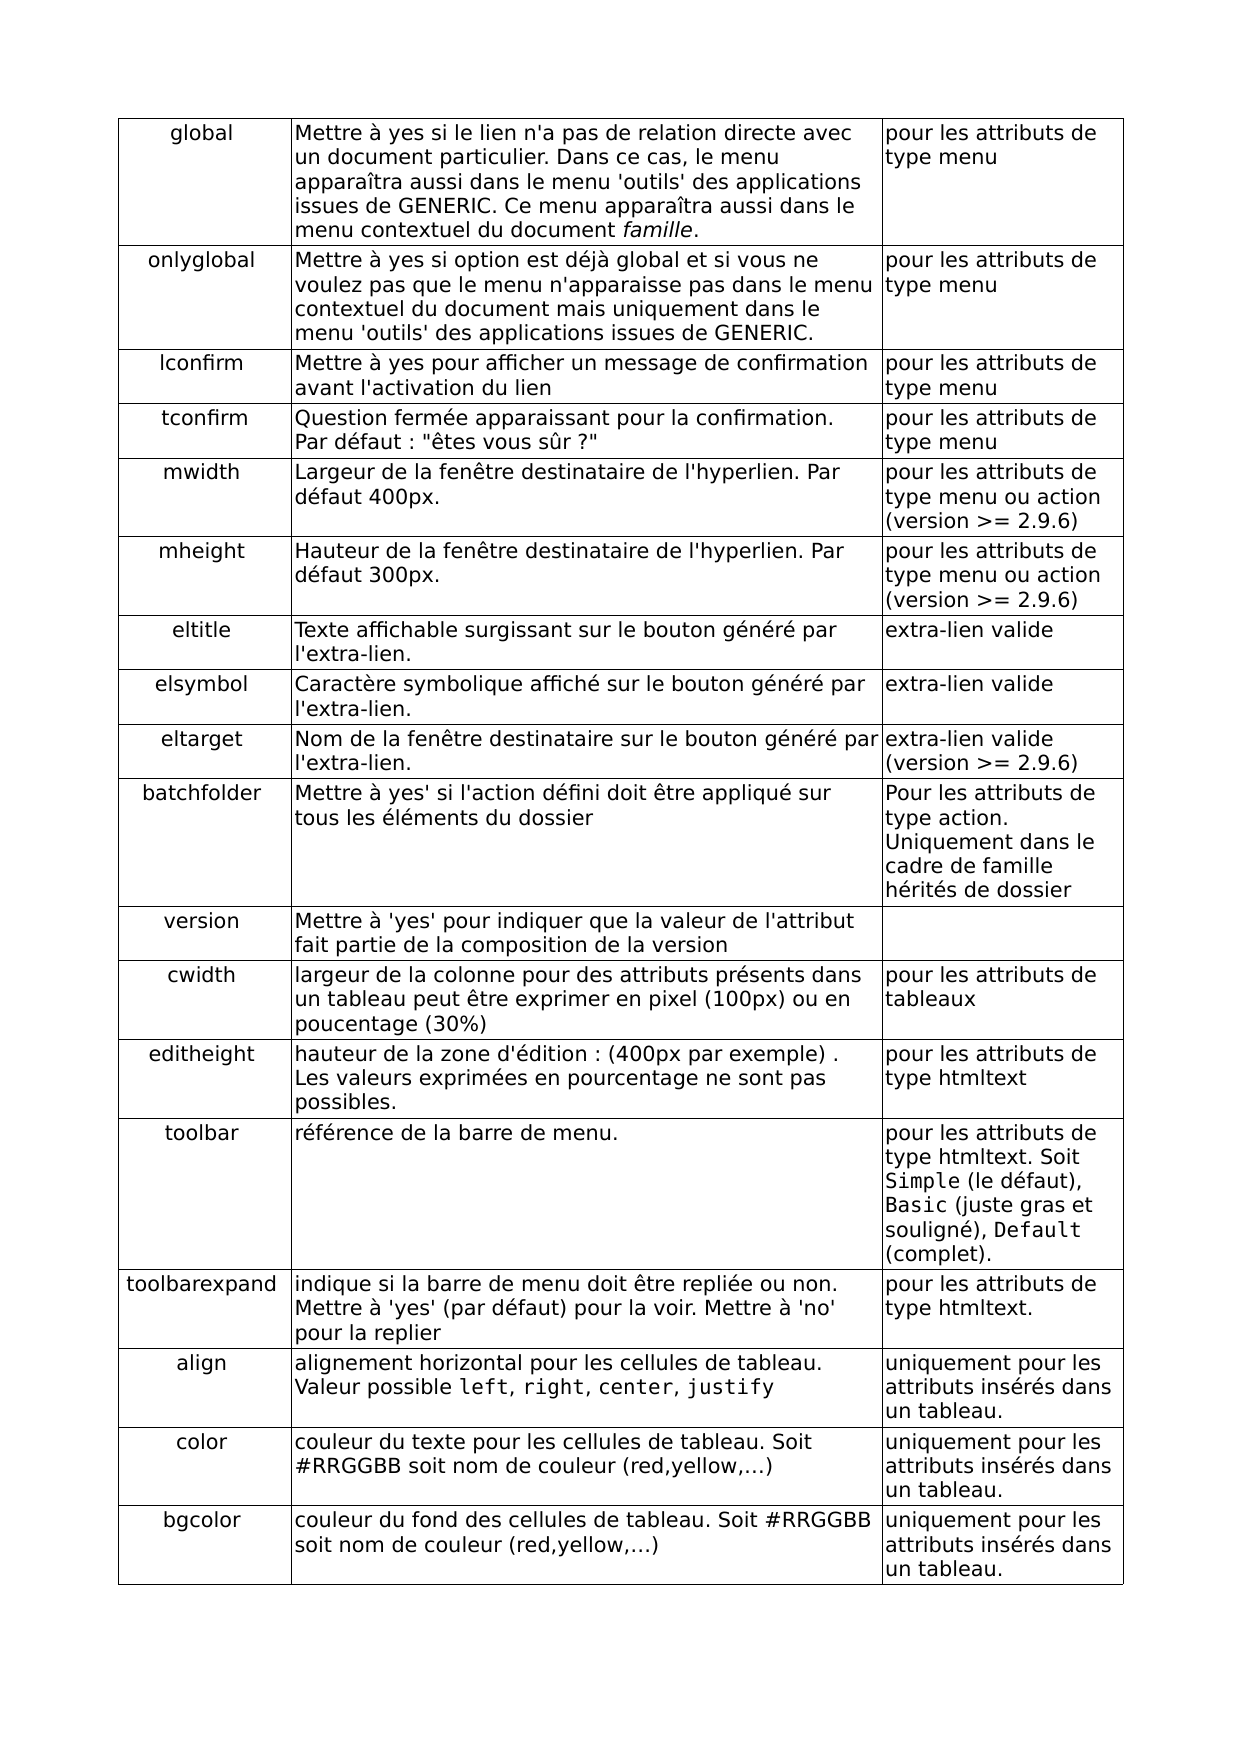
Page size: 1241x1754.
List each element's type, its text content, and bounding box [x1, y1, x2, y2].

table_cell indique si la barre de menu doit être repliée ou non. Mettre à 'yes' (par défaut) pour la voir. Mettre à 'no' pour la replier [292, 1270, 882, 1348]
table_cell extra-lien valide [883, 670, 1123, 724]
table_cell pour les attributs de type menu [883, 119, 1123, 245]
table_cell mwidth [119, 459, 291, 536]
table_cell pour les attributs de type menu [883, 350, 1123, 403]
table_cell align [119, 1349, 291, 1427]
table_cell Mettre à yes si le lien n'a pas de relation directe avec un document particulier. Dans ce cas, le menu apparaîtra aussi dans le menu 'outils' des applications issues de GENERIC. Ce menu apparaîtra aussi dans le menu contextuel du document famille. [292, 119, 882, 245]
table_cell Caractère symbolique affiché sur le bouton généré par l'extra-lien. [292, 670, 882, 724]
table_cell pour les attributs de type menu ou action (version >= 2.9.6) [883, 459, 1123, 536]
table_cell pour les attributs de type htmltext. Soit Simple (le défaut), Basic (juste gras et souligné), Default (complet). [883, 1119, 1123, 1269]
table_cell Texte affichable surgissant sur le bouton généré par l'extra-lien. [292, 616, 882, 669]
table_cell largeur de la colonne pour des attributs présents dans un tableau peut être exprimer en pixel (100px) ou en poucentage (30%) [292, 961, 882, 1039]
table_cell Mettre à yes' si l'action défini doit être appliqué sur tous les éléments du dossier [292, 779, 882, 906]
table_cell eltitle [119, 616, 291, 669]
table_cell alignement horizontal pour les cellules de tableau. Valeur possible left, right, center, justify [292, 1349, 882, 1427]
table_cell extra-lien valide [883, 616, 1123, 669]
table_cell Pour les attributs de type action. Uniquement dans le cadre de famille hérités de dossier [883, 779, 1123, 906]
table_cell uniquement pour les attributs insérés dans un tableau. [883, 1506, 1123, 1584]
table_cell [883, 907, 1123, 960]
table_cell extra-lien valide (version >= 2.9.6) [883, 725, 1123, 778]
table_cell eltarget [119, 725, 291, 778]
table_cell couleur du texte pour les cellules de tableau. Soit #RRGGBB soit nom de couleur (red,yellow,…) [292, 1428, 882, 1505]
table_cell Question fermée apparaissant pour la confirmation. Par défaut : "êtes vous sûr ?" [292, 404, 882, 457]
table_cell uniquement pour les attributs insérés dans un tableau. [883, 1349, 1123, 1427]
table_cell elsymbol [119, 670, 291, 724]
table_cell hauteur de la zone d'édition : (400px par exemple) . Les valeurs exprimées en pourcentage ne sont pas possibles. [292, 1040, 882, 1118]
table_cell pour les attributs de tableaux [883, 961, 1123, 1039]
table_cell toolbar [119, 1119, 291, 1269]
table_cell toolbarexpand [119, 1270, 291, 1348]
table_cell mheight [119, 537, 291, 615]
table_cell pour les attributs de type htmltext. [883, 1270, 1123, 1348]
table_cell pour les attributs de type menu [883, 404, 1123, 457]
table_cell global [119, 119, 291, 245]
table_cell Mettre à yes pour afficher un message de confirmation avant l'activation du lien [292, 350, 882, 403]
table_cell Hauteur de la fenêtre destinataire de l'hyperlien. Par défaut 300px. [292, 537, 882, 615]
table_cell référence de la barre de menu. [292, 1119, 882, 1269]
table_cell onlyglobal [119, 246, 291, 348]
table_cell cwidth [119, 961, 291, 1039]
table_cell Mettre à 'yes' pour indiquer que la valeur de l'attribut fait partie de la composition de la version [292, 907, 882, 960]
table_cell batchfolder [119, 779, 291, 906]
table_cell pour les attributs de type menu [883, 246, 1123, 348]
table_cell tconfirm [119, 404, 291, 457]
table_cell color [119, 1428, 291, 1505]
table_cell bgcolor [119, 1506, 291, 1584]
table_cell uniquement pour les attributs insérés dans un tableau. [883, 1428, 1123, 1505]
table_cell couleur du fond des cellules de tableau. Soit #RRGGBB soit nom de couleur (red,yellow,…) [292, 1506, 882, 1584]
table_cell pour les attributs de type menu ou action (version >= 2.9.6) [883, 537, 1123, 615]
table_cell lconfirm [119, 350, 291, 403]
table_cell version [119, 907, 291, 960]
table_cell Largeur de la fenêtre destinataire de l'hyperlien. Par défaut 400px. [292, 459, 882, 536]
table_cell pour les attributs de type htmltext [883, 1040, 1123, 1118]
table_cell Nom de la fenêtre destinataire sur le bouton généré par l'extra-lien. [292, 725, 882, 778]
table_cell editheight [119, 1040, 291, 1118]
table_cell Mettre à yes si option est déjà global et si vous ne voulez pas que le menu n'apparaisse pas dans le menu contextuel du document mais uniquement dans le menu 'outils' des applications issues de GENERIC. [292, 246, 882, 348]
